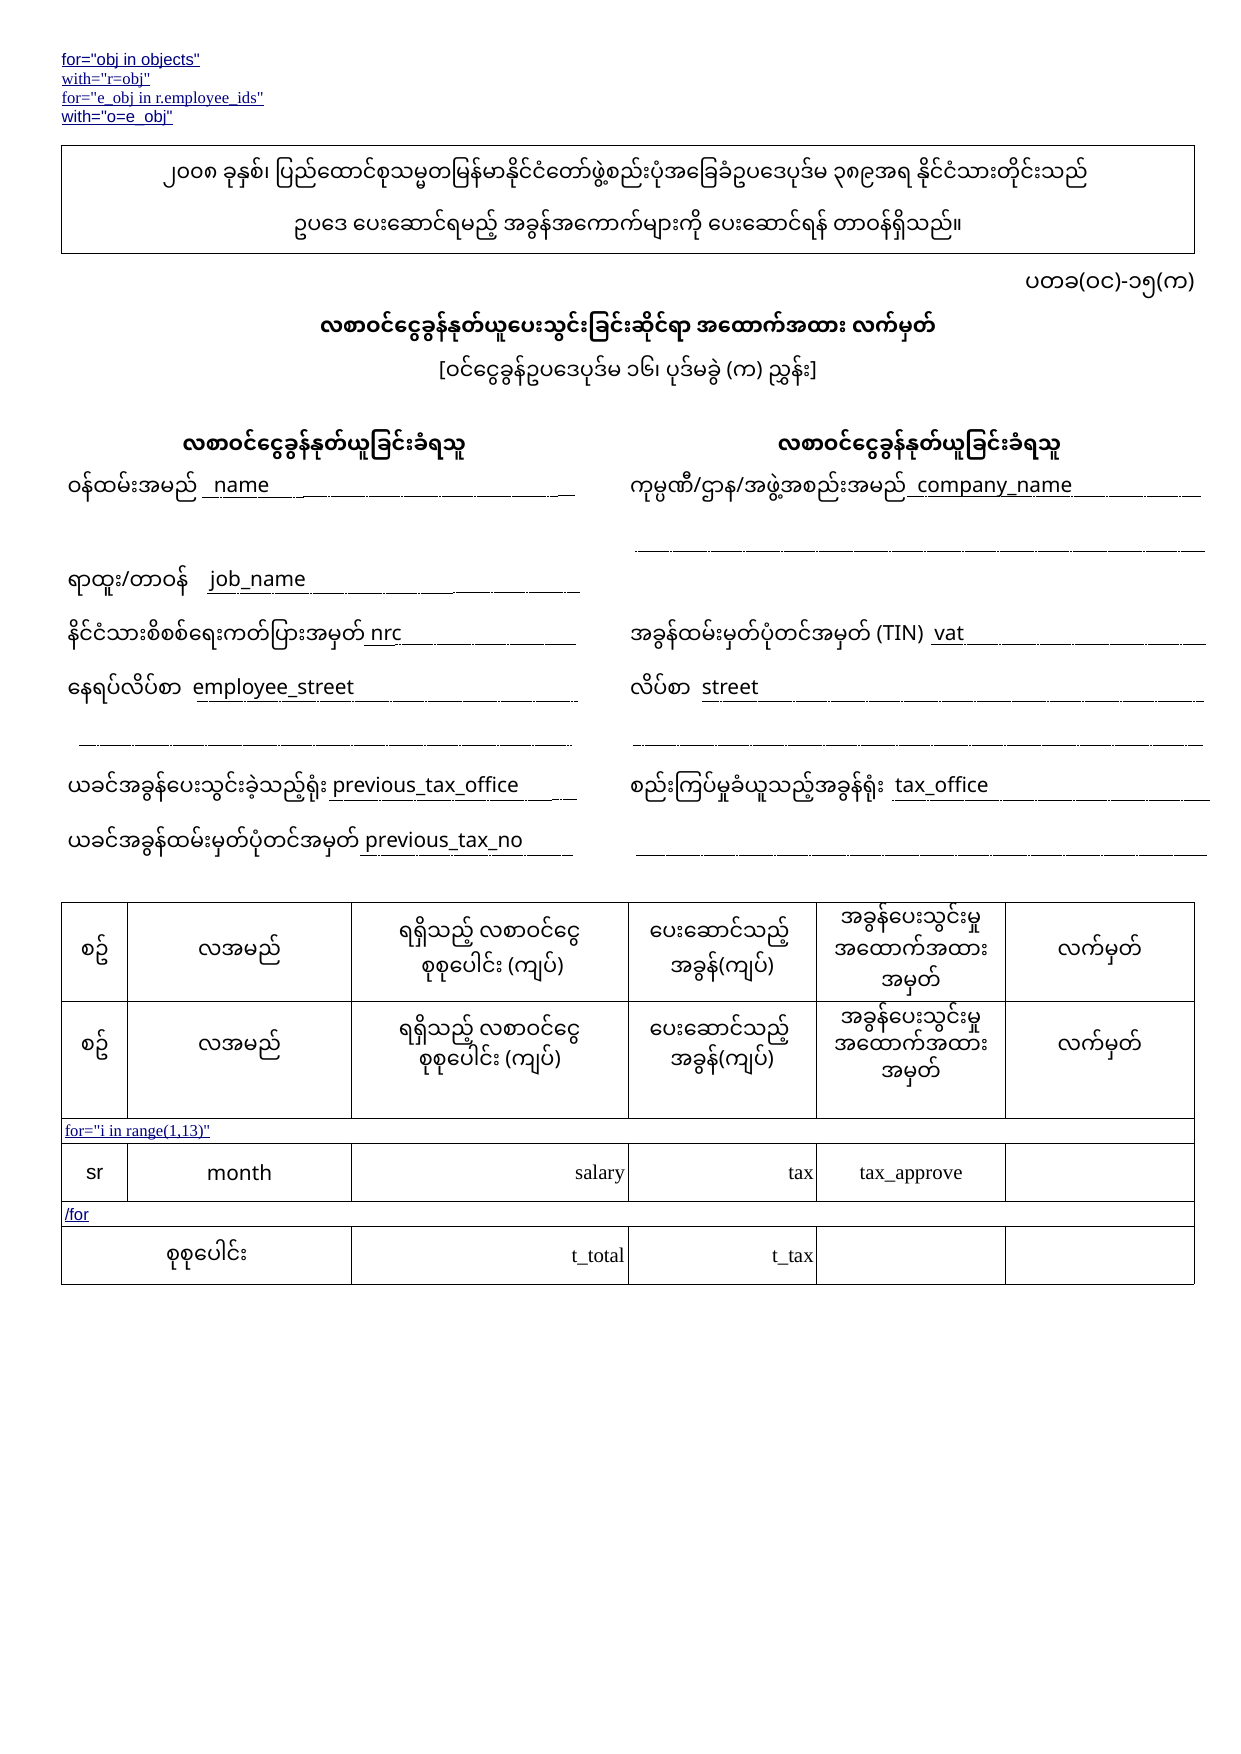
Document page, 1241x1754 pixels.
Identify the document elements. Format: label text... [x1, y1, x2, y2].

table_cell tax [629, 1144, 816, 1201]
table_header လက်မှတ် [1006, 903, 1194, 1001]
table_cell [817, 1227, 1005, 1283]
table_header အခွန်ပေးသွင်းမှု အထောက်အထား အမှတ် [817, 903, 1005, 1001]
table_header စဥ် [62, 903, 127, 1001]
table_cell စဥ် [62, 1002, 127, 1117]
table_cell month [128, 1144, 351, 1201]
table_cell နေရပ်လိပ်စာ employee_street [61, 667, 586, 765]
table_cell [586, 819, 624, 873]
table_cell /for [62, 1202, 1194, 1226]
table_cell ယခင်အခွန်ပေးသွင်းခဲ့သည့်ရုံး previous_tax_office [61, 765, 586, 819]
table_cell [586, 464, 624, 558]
table_cell [586, 765, 624, 819]
text with="o=e_obj" [61, 107, 1194, 126]
table_cell for="i in range(1,13)" [62, 1119, 1194, 1143]
table_cell t_total [352, 1227, 628, 1283]
table_cell လက်မှတ် [1006, 1002, 1194, 1117]
table_header လစာဝင်ငွေခွန်နုတ်ယူခြင်းခံရသူ [624, 426, 1214, 464]
table_header လအမည် [128, 903, 351, 1001]
text with="r=obj" [61, 69, 1194, 88]
table_cell [586, 612, 624, 667]
table_cell [1006, 1227, 1194, 1283]
table_cell စည်းကြပ်မှုခံယူသည့်အခွန်ရုံး tax_office [624, 765, 1214, 873]
table_cell tax_approve [817, 1144, 1005, 1201]
table_cell လအမည် [128, 1002, 351, 1117]
table_cell [586, 558, 624, 612]
table_cell ဝန်ထမ်းအမည် name [61, 464, 586, 558]
table_header ရရှိသည့် လစာဝင်ငွေ စုစုပေါင်း (ကျပ်) [352, 903, 628, 1001]
table_cell sr [62, 1144, 127, 1201]
table_header [586, 426, 624, 464]
text for="e_obj in r.employee_ids" [61, 88, 1194, 107]
table_cell နိင်ငံသားစိစစ်ရေးကတ်ပြားအမှတ် nrc [61, 612, 586, 667]
table_cell အခွန်ထမ်းမှတ်ပုံတင်အမှတ် (TIN) vat [624, 612, 1214, 667]
text for="obj in objects" [61, 49, 1194, 69]
table_header ၂၀၀၈ ခုနှစ်၊ ပြည်ထောင်စုသမ္မတမြန်မာနိုင်ငံတော်ဖွဲ့စည်းပုံအခြေခံဥပဒေပုဒ်မ ၃၈၉အရ နိုင်ငံသားတိုင်းသည် ဥပ‌ဒေ ပေးဆောင်ရမည့် အခွန်အကောက်များကို ပေးဆောင်ရန် တာဝန်ရှိသည်။ [62, 146, 1194, 253]
table_header ပေးဆောင်သည့် အခွန်(ကျပ်) [629, 903, 816, 1001]
table_cell ပေးဆောင်သည့် အခွန်(ကျပ်) [629, 1002, 816, 1117]
table_cell ပတခ(ဝင)-၁၅(က) [61, 254, 1194, 313]
table_cell ရာထူး/တာဝန် job_name [61, 558, 586, 612]
table_cell [1006, 1144, 1194, 1201]
table_cell အခွန်ပေးသွင်းမှု အထောက်အထား အမှတ် [817, 1002, 1005, 1117]
table_header လစာဝင်ငွေခွန်နုတ်ယူပေးသွင်းခြင်းဆိုင်ရာ အထောက်အထား လက်မှတ် [ဝင်ငွေခွန်ဥပဒေပုဒ်မ ၁၆၊ ပုဒ်မခွဲ (က) ညွှန်း] [61, 313, 1194, 397]
table_cell ယခင်အခွန်ထမ်းမှတ်ပုံတင်အမှတ် previous_tax_no [61, 819, 586, 873]
table_cell ရရှိသည့် လစာဝင်ငွေ စုစုပေါင်း (ကျပ်) [352, 1002, 628, 1117]
table_cell salary [352, 1144, 628, 1201]
table_cell [586, 667, 624, 765]
table_cell လိပ်စာ street [624, 667, 1214, 765]
table_cell စုစုပေါင်း [62, 1227, 351, 1283]
table_cell t_tax [629, 1227, 816, 1283]
table_header လစာဝင်ငွေခွန်နုတ်ယူခြင်းခံရသူ [61, 426, 586, 464]
table_cell ကုမ္ပဏီ/ဌာန/အဖွဲ့အစည်းအမည် company_name [624, 464, 1214, 612]
